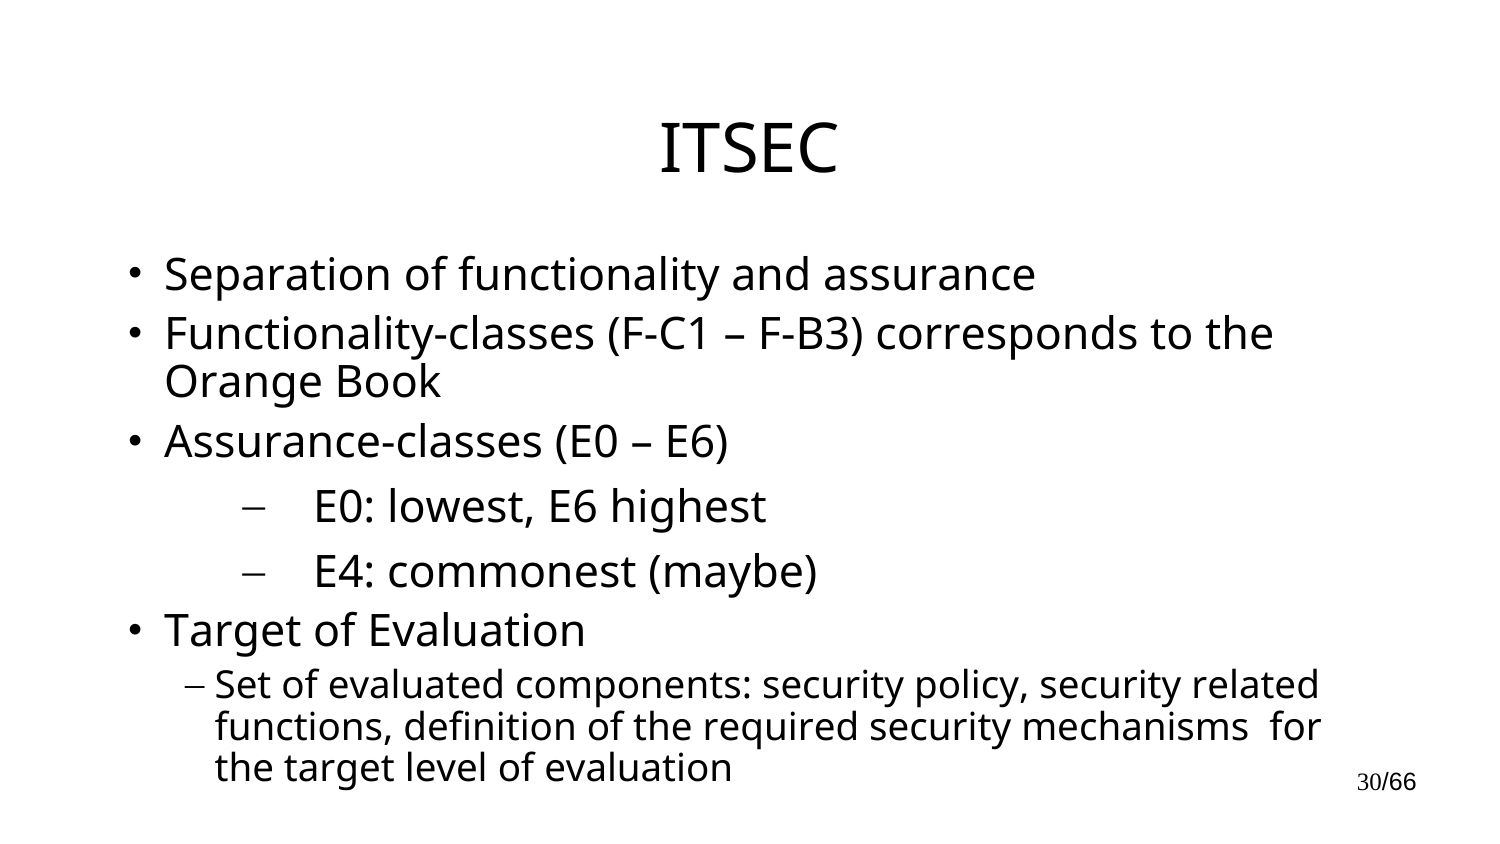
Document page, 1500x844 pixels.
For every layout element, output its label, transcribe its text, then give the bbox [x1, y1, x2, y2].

list Separation of functionality and assurance Functionality-classes (F-C1 – F-B3) corresponds to the Orange Book Assurance-classes (E0 – E6) E0: lowest, E6 highest E4: commonest (maybe)‏ Target of Evaluation Set of evaluated components: security policy, security related functions, definition of the required security mechanisms for the target level of evaluation [112, 243, 1388, 800]
title ITSEC [112, 74, 1388, 216]
